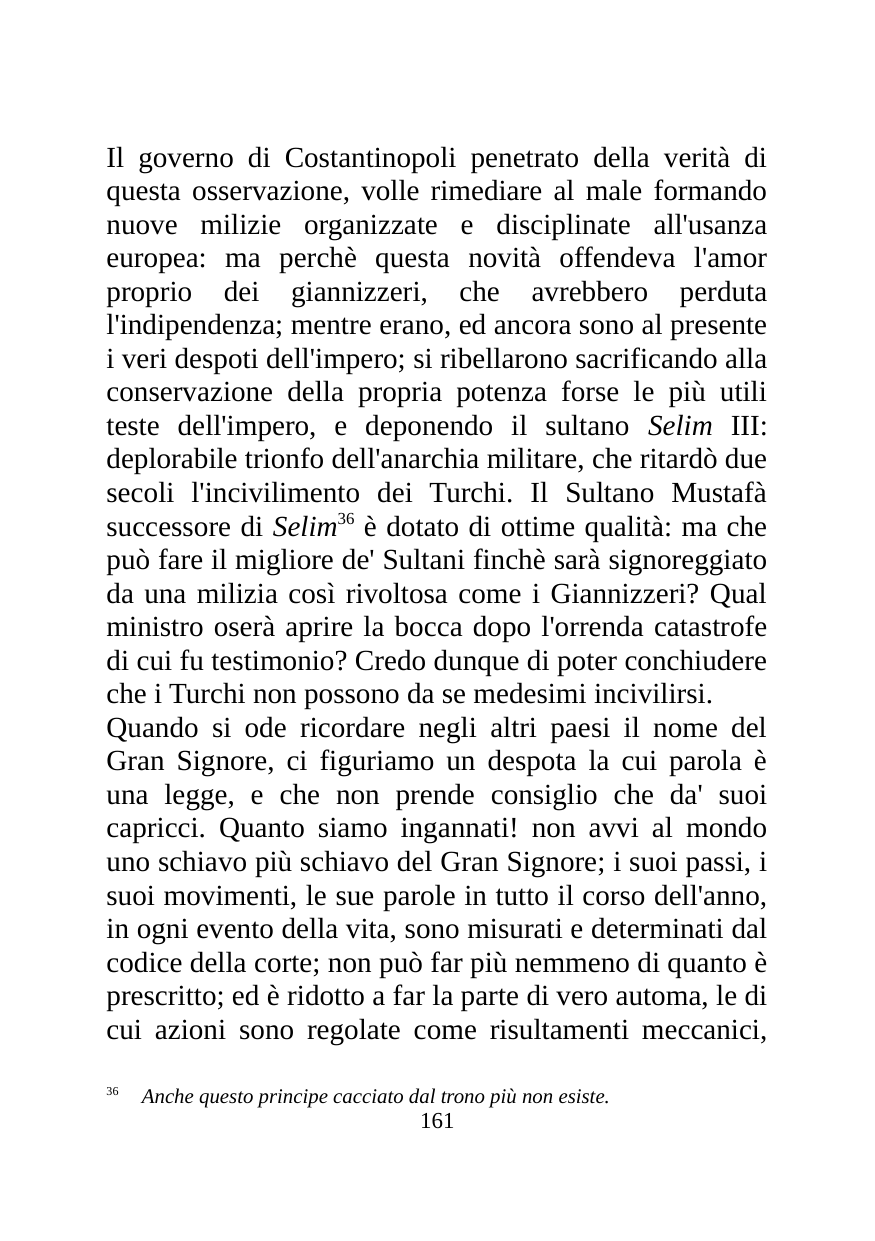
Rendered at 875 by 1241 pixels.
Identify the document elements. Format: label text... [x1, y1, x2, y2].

text Anche questo principe cacciato dal trono più non esiste. [106, 1083, 768, 1108]
text Quando si ode ricordare negli altri paesi il nome del Gran Signore, ci figuriamo un despota la cui parola è una legge, e che non prende consiglio che da' suoi capricci. Quanto siamo ingannati! non avvi al mondo uno schiavo più schiavo del Gran Signore; i suoi passi, i suoi movimenti, le sue parole in tutto il corso dell'anno, in ogni evento della vita, sono misurati e determinati dal codice della corte; non può far più nemmeno di quanto è prescritto; ed è ridotto a far la parte di vero automa, le di cui azioni sono regolate come risultamenti meccanici, [106, 710, 768, 1045]
text Il governo di Costantinopoli penetrato della verità di questa osservazione, volle rimediare al male formando nuove milizie organizzate e disciplinate all'usanza europea: ma perchè questa novità offendeva l'amor proprio dei giannizzeri, che avrebbero perduta l'indipendenza; mentre erano, ed ancora sono al presente i veri despoti dell'impero; si ribellarono sacrificando alla conservazione della propria potenza forse le più utili teste dell'impero, e deponendo il sultano Selim III: deplorabile trionfo dell'anarchia militare, che ritardò due secoli l'incivilimento dei Turchi. Il Sultano Mustafà successore di Selim è dotato di ottime qualità: ma che può fare il migliore de' Sultani finchè sarà signoreggiato da una milizia così rivoltosa come i Giannizzeri? Qual ministro oserà aprire la bocca dopo l'orrenda catastrofe di cui fu testimonio? Credo dunque di poter conchiudere che i Turchi non possono da se medesimi incivilirsi. [106, 140, 768, 710]
